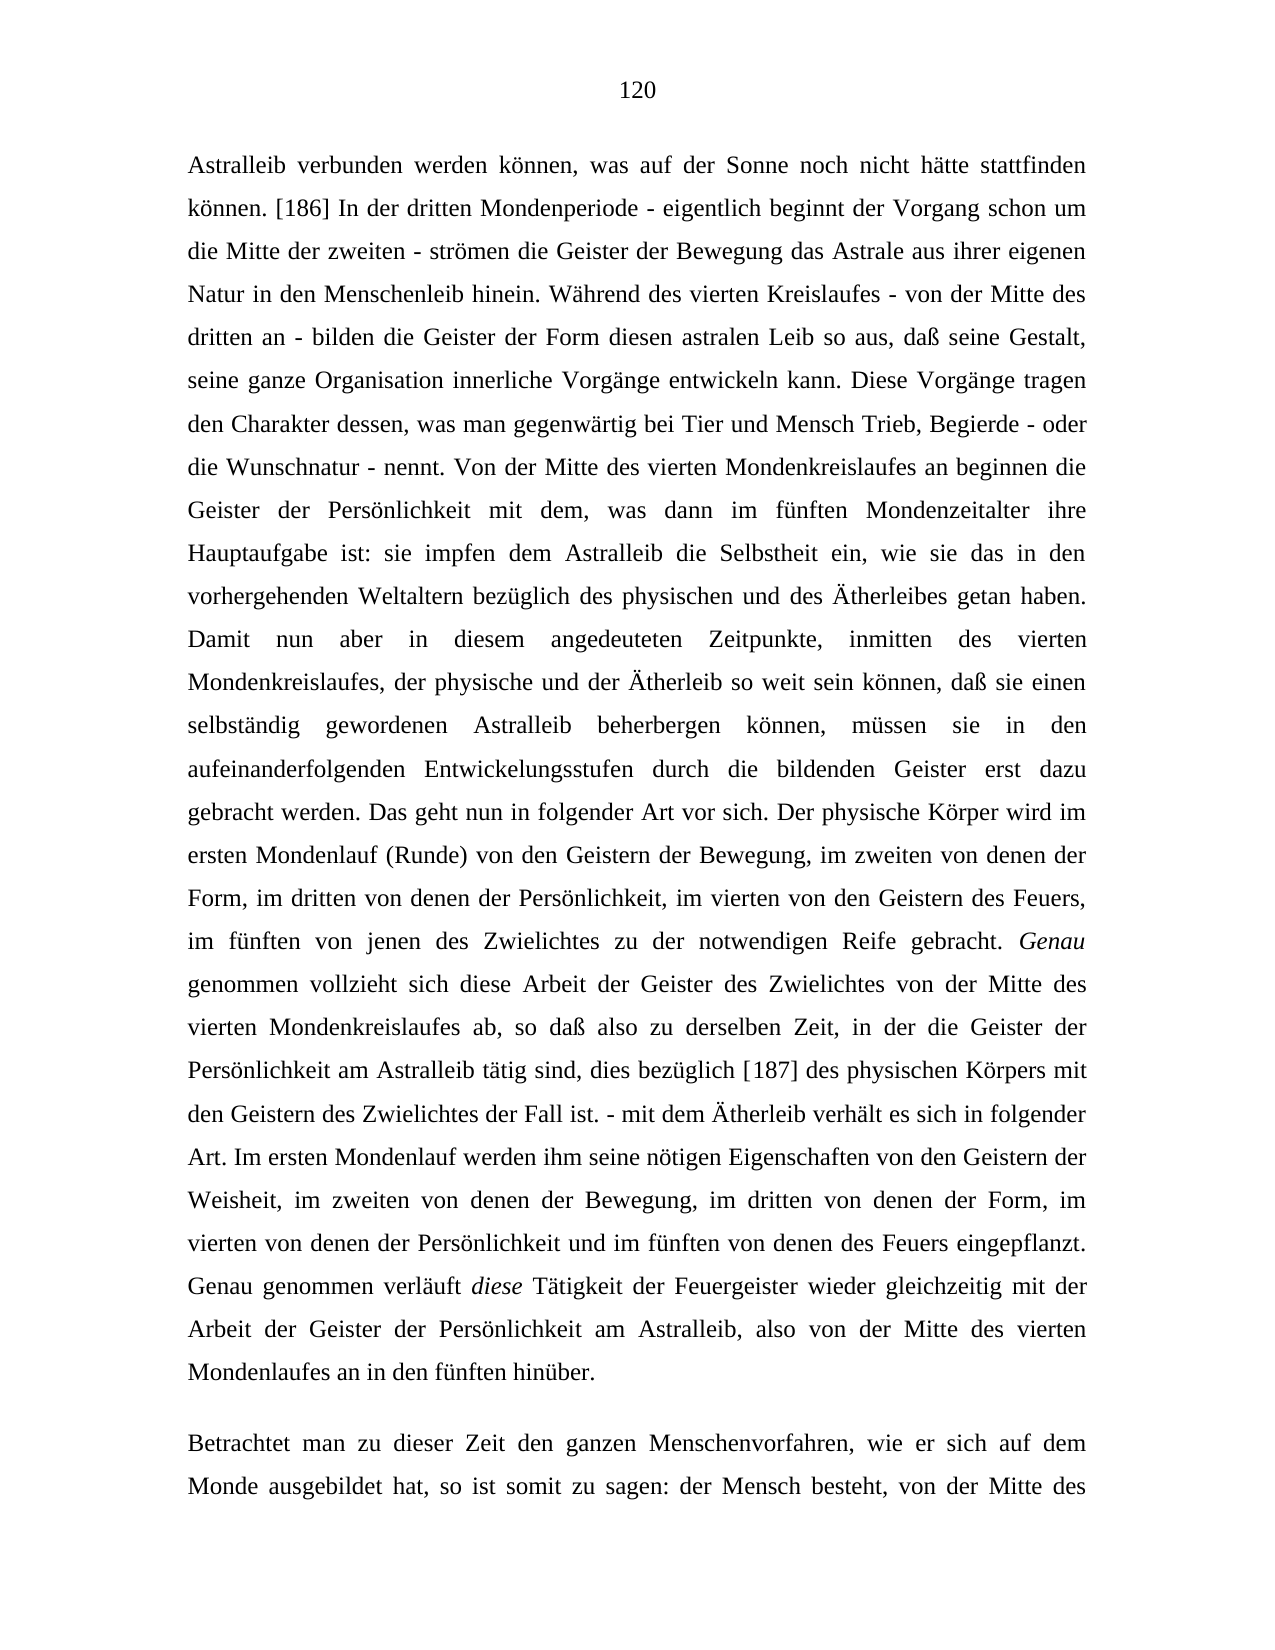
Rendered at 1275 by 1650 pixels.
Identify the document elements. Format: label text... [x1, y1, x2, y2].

text Astralleib verbunden werden können, was auf der Sonne noch nicht hätte stattfinden können. [186] In der dritten Mondenperiode - eigentlich beginnt der Vorgang schon um die Mitte der zweiten - strömen die Geister der Bewegung das Astrale aus ihrer eigenen Natur in den Menschenleib hinein. Während des vierten Kreislaufes - von der Mitte des dritten an - bilden die Geister der Form diesen astralen Leib so aus, daß seine Gestalt, seine ganze Organisation innerliche Vorgänge entwickeln kann. Diese Vorgänge tragen den Charakter dessen, was man gegenwärtig bei Tier und Mensch Trieb, Begierde - oder die Wunschnatur - nennt. Von der Mitte des vierten Mondenkreislaufes an beginnen die Geister der Persönlichkeit mit dem, was dann im fünften Mondenzeitalter ihre Hauptaufgabe ist: sie impfen dem Astralleib die Selbstheit ein, wie sie das in den vorhergehenden Weltaltern bezüglich des physischen und des Ätherleibes getan haben. Damit nun aber in diesem angedeuteten Zeitpunkte, inmitten des vierten Mondenkreislaufes, der physische und der Ätherleib so weit sein können, daß sie einen selbständig gewordenen Astralleib beherbergen können, müssen sie in den aufeinanderfolgenden Entwickelungsstufen durch die bildenden Geister erst dazu gebracht werden. Das geht nun in folgender Art vor sich. Der physische Körper wird im ersten Mondenlauf (Runde) von den Geistern der Bewegung, im zweiten von denen der Form, im dritten von denen der Persönlichkeit, im vierten von den Geistern des Feuers, im fünften von jenen des Zwielichtes zu der notwendigen Reife gebracht. Genau genommen vollzieht sich diese Arbeit der Geister des Zwielichtes von der Mitte des vierten Mondenkreislaufes ab, so daß also zu derselben Zeit, in der die Geister der Persönlichkeit am Astralleib tätig sind, dies bezüglich [187] des physischen Körpers mit den Geistern des Zwielichtes der Fall ist. - mit dem Ätherleib verhält es sich in folgender Art. Im ersten Mondenlauf werden ihm seine nötigen Eigenschaften von den Geistern der Weisheit, im zweiten von denen der Bewegung, im dritten von denen der Form, im vierten von denen der Persönlichkeit und im fünften von denen des Feuers eingepflanzt. Genau genommen verläuft diese Tätigkeit der Feuergeister wieder gleichzeitig mit der Arbeit der Geister der Persönlichkeit am Astralleib, also von der Mitte des vierten Mondenlaufes an in den fünften hinüber. [187, 150, 1087, 1386]
text Betrachtet man zu dieser Zeit den ganzen Menschenvorfahren, wie er sich auf dem Monde ausgebildet hat, so ist somit zu sagen: der Mensch besteht, von der Mitte des [187, 1428, 1087, 1499]
